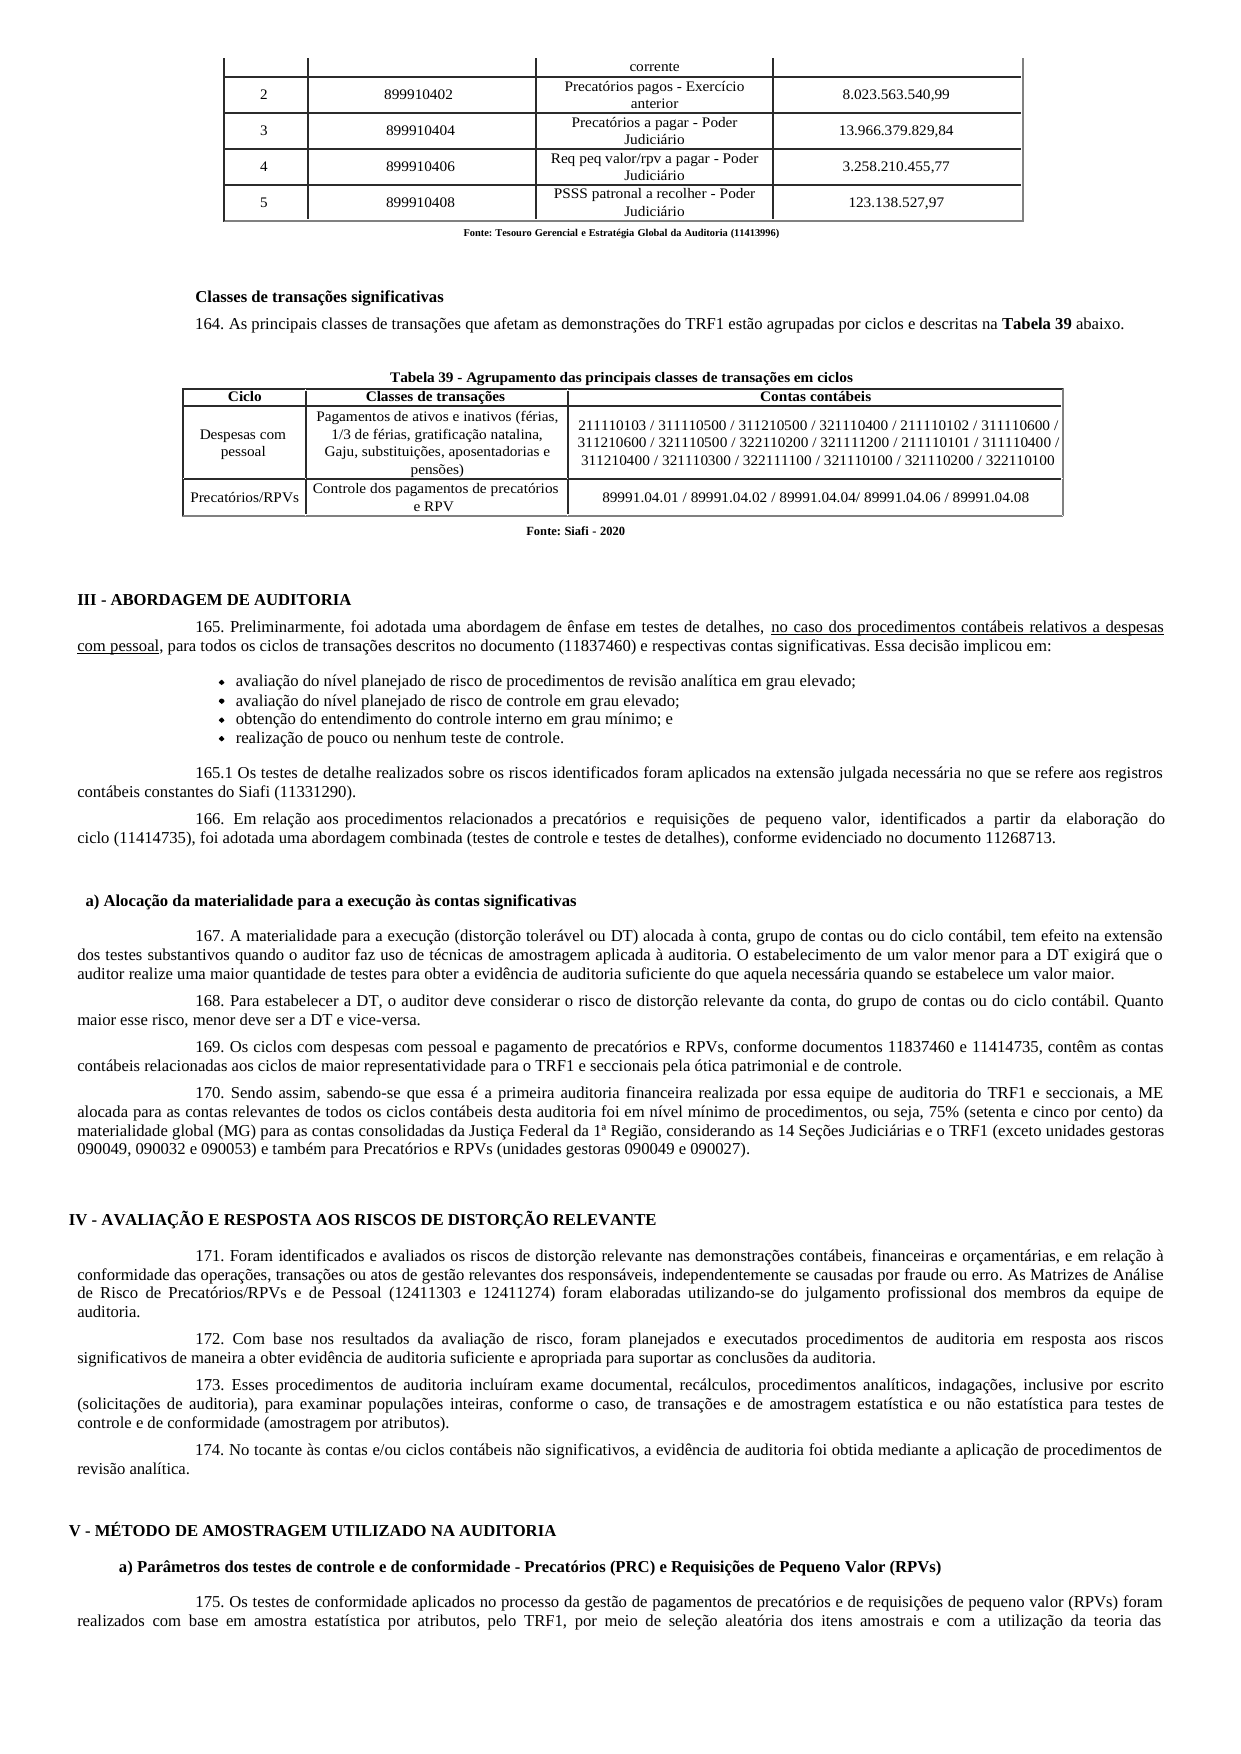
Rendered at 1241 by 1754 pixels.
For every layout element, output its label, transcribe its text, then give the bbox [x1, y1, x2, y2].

text Fonte: Siafi - 2020 [87, 523, 1064, 538]
list Em relação aos procedimentos relacionados a precatórios e requisições de pequeno valor, identificados a partir da elaboração do ciclo (11414735), foi adotada uma abordagem combinada (testes de controle e testes de detalhes), conforme evidenciado no documento 11268713. [77, 809, 1165, 847]
list Os testes de detalhe realizados sobre os riscos identificados foram aplicados na extensão julgada necessária no que se refere aos registros contábeis constantes do Siafi (11331290). [77, 764, 1165, 801]
list Parâmetros dos testes de controle e de conformidade - Precatórios (PRC) e Requisições de Pequeno Valor (RPVs) [119, 1557, 1196, 1576]
table_cell 123.138.527,97 [773, 184, 1022, 220]
table_header [309, 58, 535, 76]
list No tocante às contas e/ou ciclos contábeis não significativos, a evidência de auditoria foi obtida mediante a aplicação de procedimentos de [195, 1440, 1196, 1459]
subtitle - ABORDAGEM DE AUDITORIA [77, 590, 1196, 609]
table_cell 899910404 [309, 114, 535, 148]
table_cell 899910402 [309, 78, 535, 112]
table_cell 13.966.379.829,84 [774, 112, 1022, 148]
list Com base nos resultados da avaliação de risco, foram planejados e executados procedimentos de auditoria em resposta aos riscos significativos de maneira a obter evidência de auditoria suficiente e apropriada para suportar as conclusões da auditoria. [77, 1329, 1165, 1367]
list Foram identificados e avaliados os riscos de distorção relevante nas demonstrações contábeis, financeiras e orçamentárias, e em relação à conformidade das operações, transações ou atos de gestão relevantes dos responsáveis, independentemente se causadas por fraude ou erro. As Matrizes de Análise de Risco de Precatórios/RPVs e de Pessoal (12411303 e 12411274) foram elaboradas utilizando-se do julgamento profissional dos membros da equipe de auditoria. [77, 1246, 1165, 1321]
table_cell Precatórios a pagar - Poder Judiciário [537, 114, 772, 148]
text revisão analítica. [77, 1459, 1196, 1478]
table_header corrente [537, 58, 772, 76]
table_cell 8.023.563.540,99 [774, 76, 1022, 112]
table_cell 211110103 / 311110500 / 311210500 / 321110400 / 211110102 / 311110600 / 311210600 / 321110500 / 322110200 / 321111200 / 211110101 / 311110400 / 311210400 / 321110300 / 322111100 / 321110100 / 321110200 / 322110100 [569, 405, 1062, 478]
table_header Classes de transações [307, 390, 567, 405]
list Esses procedimentos de auditoria incluíram exame documental, recálculos, procedimentos analíticos, indagações, inclusive por escrito (solicitações de auditoria), para examinar populações inteiras, conforme o caso, de transações e de amostragem estatística e ou não estatística para testes de controle e de conformidade (amostragem por atributos). [77, 1375, 1165, 1432]
subtitle Classes de transações significativas [195, 287, 1196, 306]
table_cell Precatórios pagos - Exercício anterior [537, 78, 772, 112]
subtitle - MÉTODO DE AMOSTRAGEM UTILIZADO NA AUDITORIA [69, 1521, 1196, 1540]
subtitle a) Alocação da materialidade para a execução às contas significativas [85, 891, 1196, 910]
table_cell Req peq valor/rpv a pagar - Poder Judiciário [537, 150, 772, 184]
table_cell 2 [225, 78, 307, 112]
table_cell Precatórios/RPVs [184, 480, 305, 514]
text avaliação do nível planejado de risco de procedimentos de revisão analítica em grau elevado; avaliação do nível planejado de risco de controle em grau elevado; [236, 672, 859, 709]
table_cell 5 [225, 186, 308, 220]
table_header Contas contábeis [569, 390, 1062, 405]
text Tabela 39 - Agrupamento das principais classes de transações em ciclos [87, 369, 1156, 386]
table_header [774, 58, 1022, 76]
table_cell 4 [225, 150, 307, 184]
table_header [225, 58, 307, 76]
table_cell 899910406 [309, 150, 535, 184]
table_cell Controle dos pagamentos de precatórios e RPV [307, 480, 567, 514]
table_cell 3 [225, 114, 307, 148]
table_cell Pagamentos de ativos e inativos (férias, 1/3 de férias, gratificação natalina, Gaju, substituições, aposentadorias e pensões) [307, 407, 567, 478]
list A materialidade para a execução (distorção tolerável ou DT) alocada à conta, grupo de contas ou do ciclo contábil, tem efeito na extensão dos testes substantivos quando o auditor faz uso de técnicas de amostragem aplicada à auditoria. O estabelecimento de um valor menor para a DT exigirá que o auditor realize uma maior quantidade de testes para obter a evidência de auditoria suficiente do que aquela necessária quando se estabelece um valor maior. [77, 926, 1165, 983]
table_header Ciclo [184, 390, 305, 405]
list Os ciclos com despesas com pessoal e pagamento de precatórios e RPVs, conforme documentos 11837460 e 11414735, contêm as contas contábeis relacionadas aos ciclos de maior representatividade para o TRF1 e seccionais pela ótica patrimonial e de controle. [77, 1037, 1165, 1075]
subtitle - AVALIAÇÃO E RESPOSTA AOS RISCOS DE DISTORÇÃO RELEVANTE [69, 1210, 1196, 1229]
list Sendo assim, sabendo-se que essa é a primeira auditoria financeira realizada por essa equipe de auditoria do TRF1 e seccionais, a ME alocada para as contas relevantes de todos os ciclos contábeis desta auditoria foi em nível mínimo de procedimentos, ou seja, 75% (setenta e cinco por cento) da materialidade global (MG) para as contas consolidadas da Justiça Federal da 1ª Região, considerando as 14 Seções Judiciárias e o TRF1 (exceto unidades gestoras 090049, 090032 e 090053) e também para Precatórios e RPVs (unidades gestoras 090049 e 090027). [77, 1083, 1165, 1158]
table_cell 3.258.210.455,77 [774, 148, 1022, 184]
table_cell Despesas com pessoal [184, 407, 305, 478]
table_cell PSSS patronal a recolher - Poder Judiciário [536, 186, 773, 220]
list Para estabelecer a DT, o auditor deve considerar o risco de distorção relevante da conta, do grupo de contas ou do ciclo contábil. Quanto maior esse risco, menor deve ser a DT e vice-versa. [77, 991, 1165, 1029]
list Preliminarmente, foi adotada uma abordagem de ênfase em testes de detalhes, no caso dos procedimentos contábeis relativos a despesas com pessoal, para todos os ciclos de transações descritos no documento (11837460) e respectivas contas significativas. Essa decisão implicou em: [77, 618, 1164, 655]
list As principais classes de transações que afetam as demonstrações do TRF1 estão agrupadas por ciclos e descritas na Tabela 39 abaixo. [195, 314, 1196, 333]
table_cell 899910408 [308, 186, 536, 220]
table_cell 89991.04.01 / 89991.04.02 / 89991.04.04/ 89991.04.06 / 89991.04.08 [569, 478, 1062, 514]
list Os testes de conformidade aplicados no processo da gestão de pagamentos de precatórios e de requisições de pequeno valor (RPVs) foram realizados com base em amostra estatística por atributos, pelo TRF1, por meio de seleção aleatória dos itens amostrais e com a utilização da teoria das [77, 1592, 1165, 1630]
text Fonte: Tesouro Gerencial e Estratégia Global da Auditoria (11413996) [87, 227, 1156, 239]
text obtenção do entendimento do controle interno em grau mínimo; e realização de pouco ou nenhum teste de controle. [236, 709, 676, 747]
